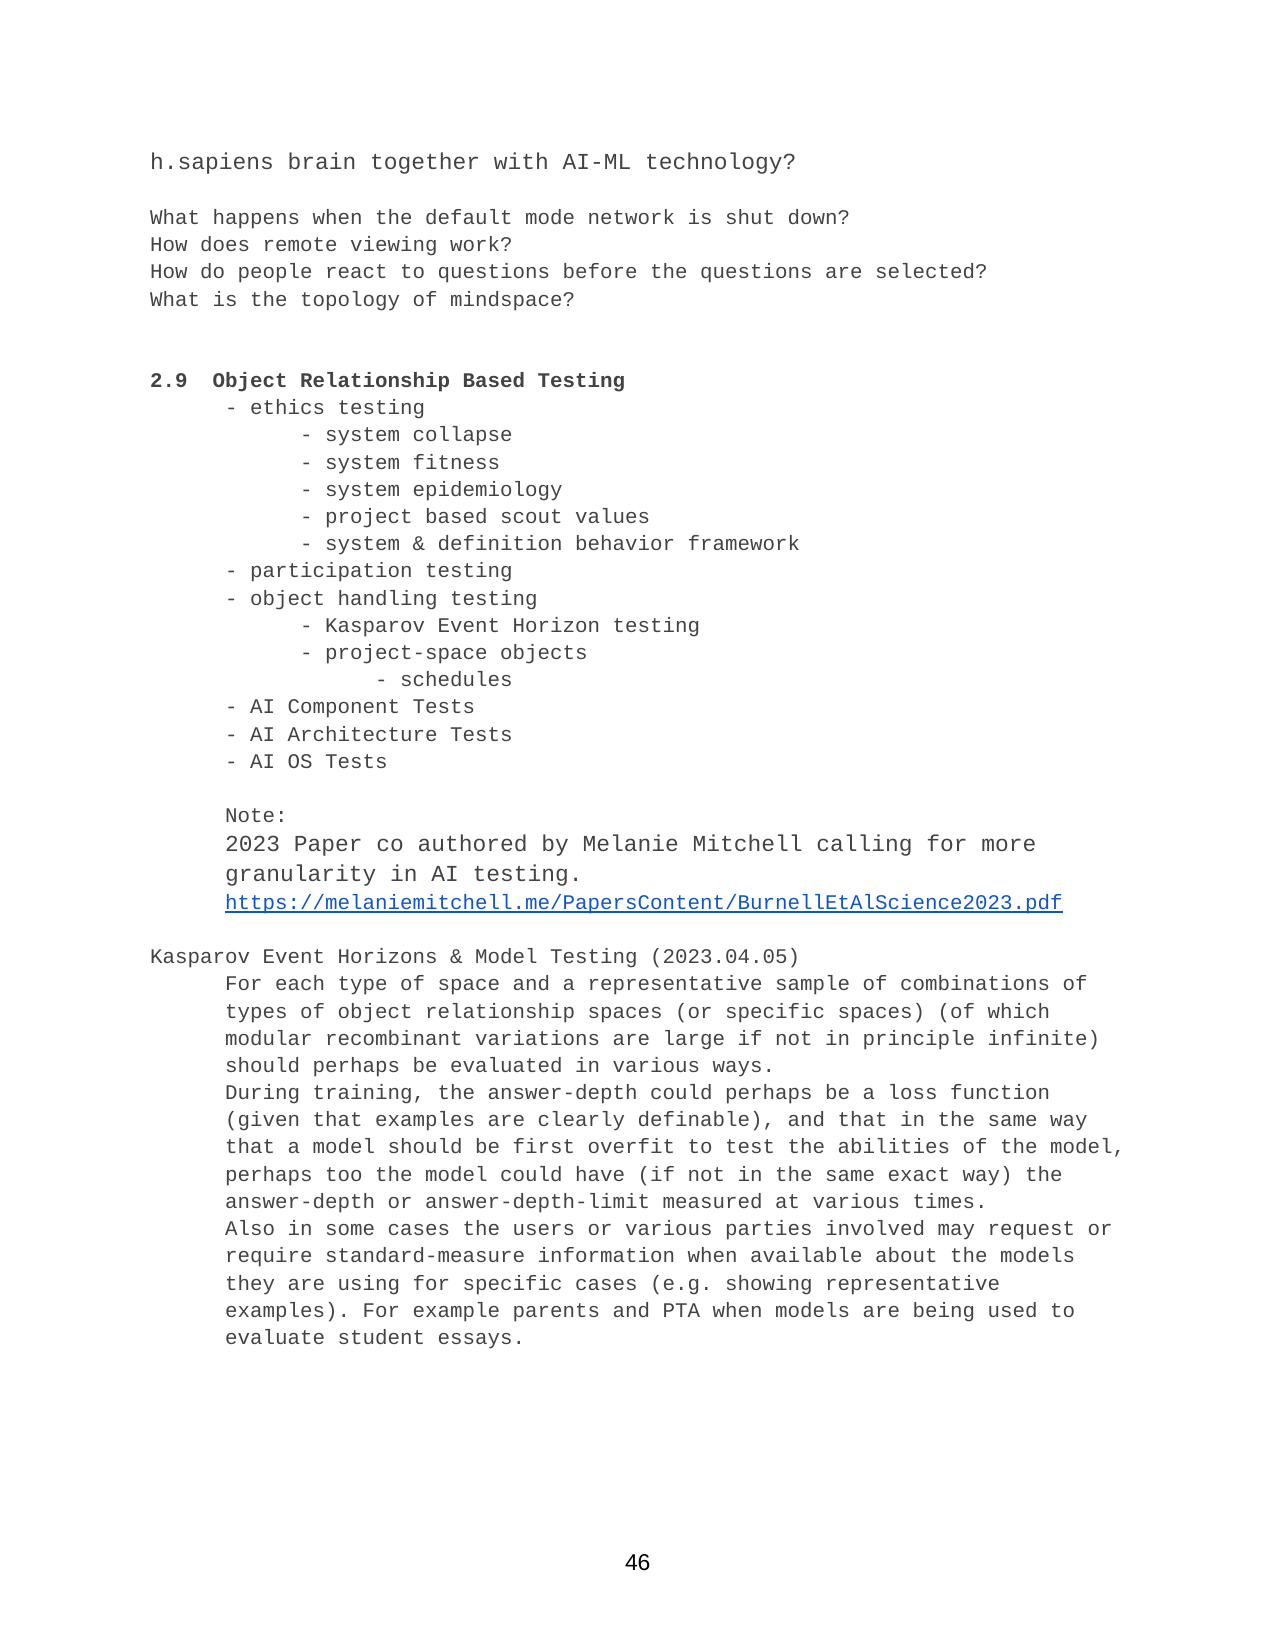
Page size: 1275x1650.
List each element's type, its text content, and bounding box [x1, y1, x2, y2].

text - schedules [225, 669, 1125, 693]
text 2023 Paper co authored by Melanie Mitchell calling for more granularity in AI testing. [225, 832, 1125, 888]
text For each type of space and a representative sample of combinations of types of object relationship spaces (or specific spaces) (of which modular recombinant variations are large if not in principle infinite) [225, 973, 1125, 1051]
text - participation testing [225, 560, 1125, 584]
text - Kasparov Event Horizon testing [225, 615, 1125, 638]
text Note: [225, 805, 1125, 829]
text - system fitness [225, 452, 1125, 475]
text - system & definition behavior framework [225, 533, 1125, 557]
text Also in some cases the users or various parties involved may request or require standard-measure information when available about the models they are using for specific cases (e.g. showing representative examples). For example parents and PTA when models are being used to evaluate student essays. [225, 1218, 1125, 1351]
text h.sapiens brain together with AI-ML technology? [150, 150, 1125, 176]
text - system collapse [225, 424, 1125, 448]
text - AI Architecture Tests [225, 723, 1125, 747]
text - ethics testing [225, 397, 1125, 421]
text How do people react to questions before the questions are selected? [150, 261, 1125, 285]
text During training, the answer-depth could perhaps be a loss function (given that examples are clearly definable), and that in the same way that a model should be first overfit to test the abilities of the model, perhaps too the model could have (if not in the same exact way) the answer-depth or answer-depth-limit measured at various times. [225, 1082, 1125, 1214]
text - object handling testing [225, 588, 1125, 611]
text What happens when the default mode network is shut down? [150, 207, 1125, 231]
text should perhaps be evaluated in various ways. [225, 1055, 1125, 1079]
text - AI OS Tests [225, 751, 1125, 774]
text Kasparov Event Horizons & Model Testing (2023.04.05) [150, 946, 1125, 970]
text https://melaniemitchell.me/PapersContent/BurnellEtAlScience2023.pdf [150, 892, 1125, 916]
text - AI Component Tests [225, 696, 1125, 720]
text What is the topology of mindspace? [150, 288, 1125, 312]
text - project based scout values [225, 506, 1125, 530]
text - project-space objects [225, 642, 1125, 666]
text How does remote viewing work? [150, 234, 1125, 258]
text - system epidemiology [225, 479, 1125, 502]
text 2.9 Object Relationship Based Testing [150, 370, 1125, 394]
